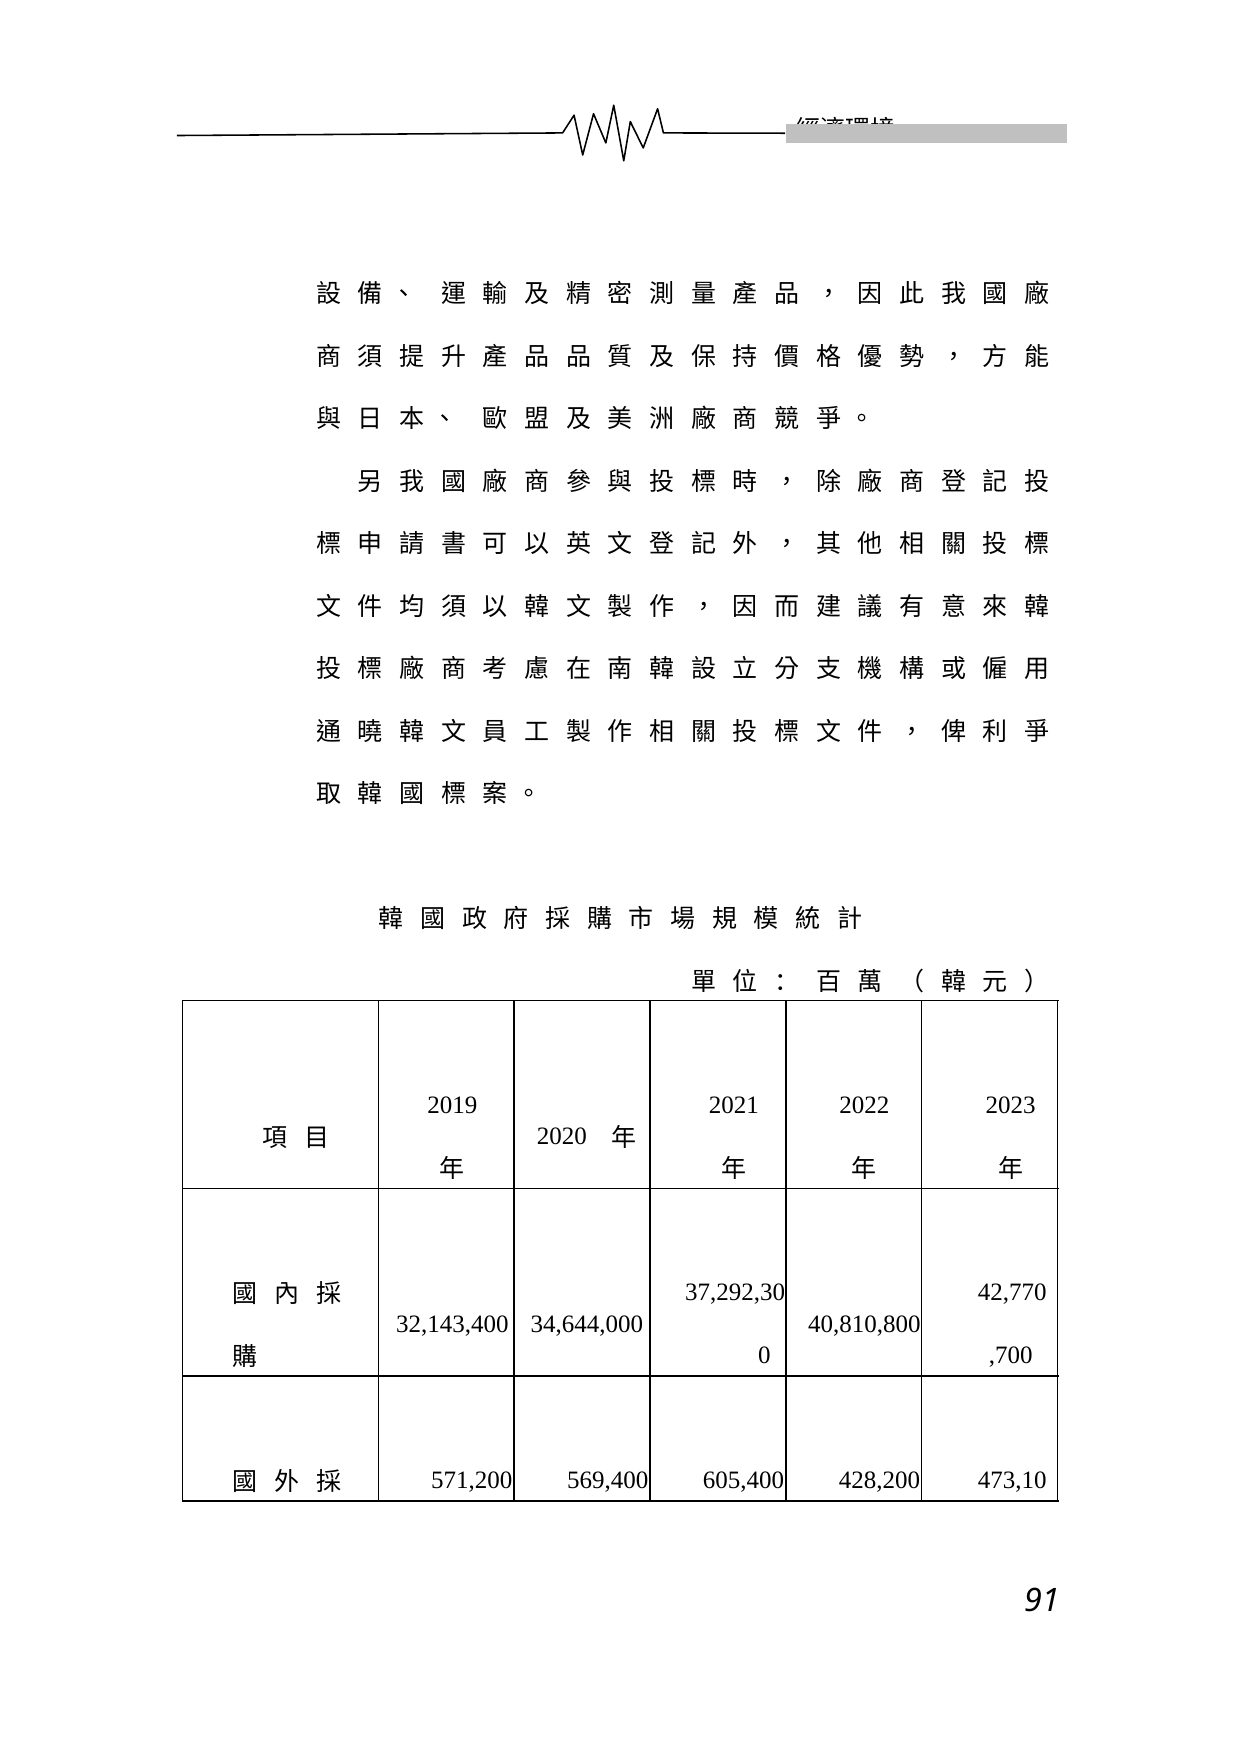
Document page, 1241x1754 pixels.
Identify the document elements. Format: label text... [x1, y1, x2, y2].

table_header 2022年 [787, 1001, 921, 1188]
table_cell 569,400 [515, 1377, 649, 1500]
table_cell 國外採 [183, 1377, 378, 1500]
table_header 2020年 [515, 1001, 649, 1188]
table_cell 428,200 [787, 1377, 921, 1500]
table_cell 473,10 [922, 1377, 1057, 1500]
table_cell 37,292,300 [651, 1189, 785, 1375]
text 另我國廠商參與投標時，除廠商登記投標申請書可以英文登記外，其他相關投標文件均須以韓文製作，因而建議有意來韓投標廠商考慮在南韓設立分支機構或僱用通曉韓文員工製作相關投標文件，俾利爭取韓國標案。 [281, 438, 1058, 813]
table_header 項目 [183, 1001, 378, 1188]
table_cell 32,143,400 [379, 1189, 513, 1375]
table_header 2021年 [651, 1001, 785, 1188]
table_header 2023年 [922, 1001, 1057, 1188]
table_cell 42,770,700 [922, 1189, 1057, 1375]
table_cell 605,400 [651, 1377, 785, 1500]
text 單位：百萬（韓元） [183, 938, 1058, 1000]
text 韓國政府採購市場規模統計 [183, 875, 1058, 938]
table_cell 40,810,800 [787, 1189, 921, 1375]
table_cell 571,200 [379, 1377, 513, 1500]
table_cell 國內採購 [183, 1189, 378, 1375]
text 設備、運輸及精密測量產品，因此我國廠商須提升產品品質及保持價格優勢，方能與日本、歐盟及美洲廠商競爭。 [281, 250, 1058, 438]
table_cell 34,644,000 [515, 1189, 649, 1375]
table_header 2019年 [379, 1001, 513, 1188]
